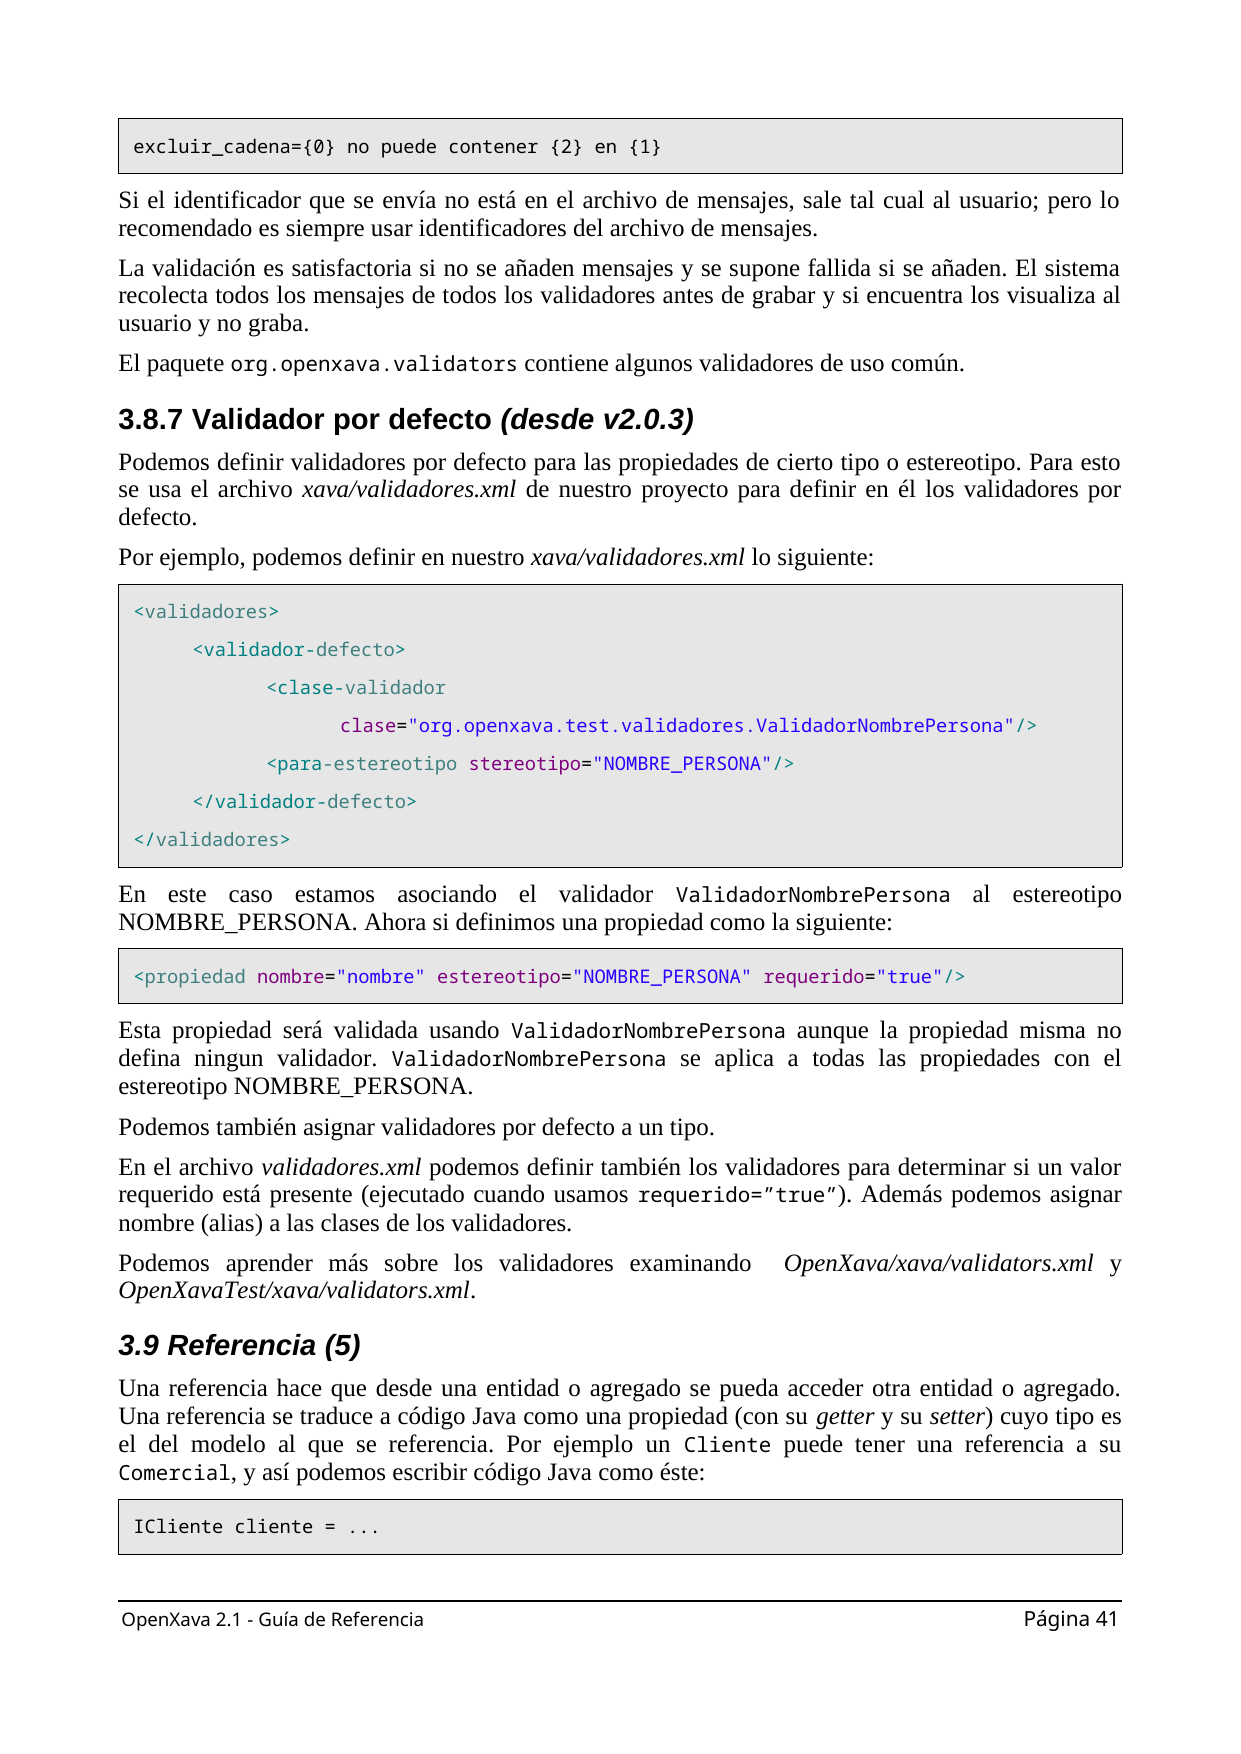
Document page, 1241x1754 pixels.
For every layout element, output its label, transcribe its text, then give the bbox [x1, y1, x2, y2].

subtitle Validador por defecto (desde v2.0.3) [118, 403, 1122, 435]
text En este caso estamos asociando el validador ValidadorNombrePersona al estereotipo NOMBRE_PERSONA. Ahora si definimos una propiedad como la siguiente: [118, 880, 1122, 936]
subtitle Referencia (5) [118, 1329, 1122, 1362]
text <para-estereotipo stereotipo="NOMBRE_PERSONA"/> [119, 736, 1122, 774]
text clase="org.openxava.test.validadores.ValidadorNombrePersona"/> [119, 698, 1122, 736]
text La validación es satisfactoria si no se añaden mensajes y se supone fallida si se añaden. El sistema recolecta todos los mensajes de todos los validadores antes de grabar y si encuentra los visualiza al usuario y no graba. [118, 254, 1122, 337]
text <propiedad nombre="nombre" estereotipo="NOMBRE_PERSONA" requerido="true"/> [119, 949, 1122, 1003]
text ICliente cliente = ... [119, 1500, 1122, 1554]
text Podemos también asignar validadores por defecto a un tipo. [118, 1113, 1122, 1140]
text <clase-validador [119, 660, 1122, 698]
text Podemos aprender más sobre los validadores examinando OpenXava/xava/validators.xml y OpenXavaTest/xava/validators.xml. [118, 1249, 1122, 1304]
text <validadores> [119, 585, 1122, 622]
text </validador-defecto> [119, 774, 1122, 812]
text Por ejemplo, podemos definir en nuestro xava/validadores.xml lo siguiente: [118, 543, 1122, 571]
text Podemos definir validadores por defecto para las propiedades de cierto tipo o estereotipo. Para esto se usa el archivo xava/validadores.xml de nuestro proyecto para definir en él los validadores por defecto. [118, 448, 1122, 531]
text Una referencia hace que desde una entidad o agregado se pueda acceder otra entidad o agregado. Una referencia se traduce a código Java como una propiedad (con su getter y su setter) cuyo tipo es el del modelo al que se referencia. Por ejemplo un Cliente puede tener una referencia a su Comercial, y así podemos escribir código Java como éste: [118, 1374, 1122, 1486]
text Si el identificador que se envía no está en el archivo de mensajes, sale tal cual al usuario; pero lo recomendado es siempre usar identificadores del archivo de mensajes. [118, 186, 1122, 241]
text excluir_cadena={0} no puede contener {2} en {1} [119, 119, 1122, 173]
text <validador-defecto> [119, 622, 1122, 660]
text En el archivo validadores.xml podemos definir también los validadores para determinar si un valor requerido está presente (ejecutado cuando usamos requerido=”true”). Además podemos asignar nombre (alias) a las clases de los validadores. [118, 1153, 1122, 1236]
text </validadores> [119, 812, 1122, 867]
text Esta propiedad será validada usando ValidadorNombrePersona aunque la propiedad misma no defina ningun validador. ValidadorNombrePersona se aplica a todas las propiedades con el estereotipo NOMBRE_PERSONA. [118, 1016, 1122, 1100]
text El paquete org.openxava.validators contiene algunos validadores de uso común. [118, 349, 1122, 378]
